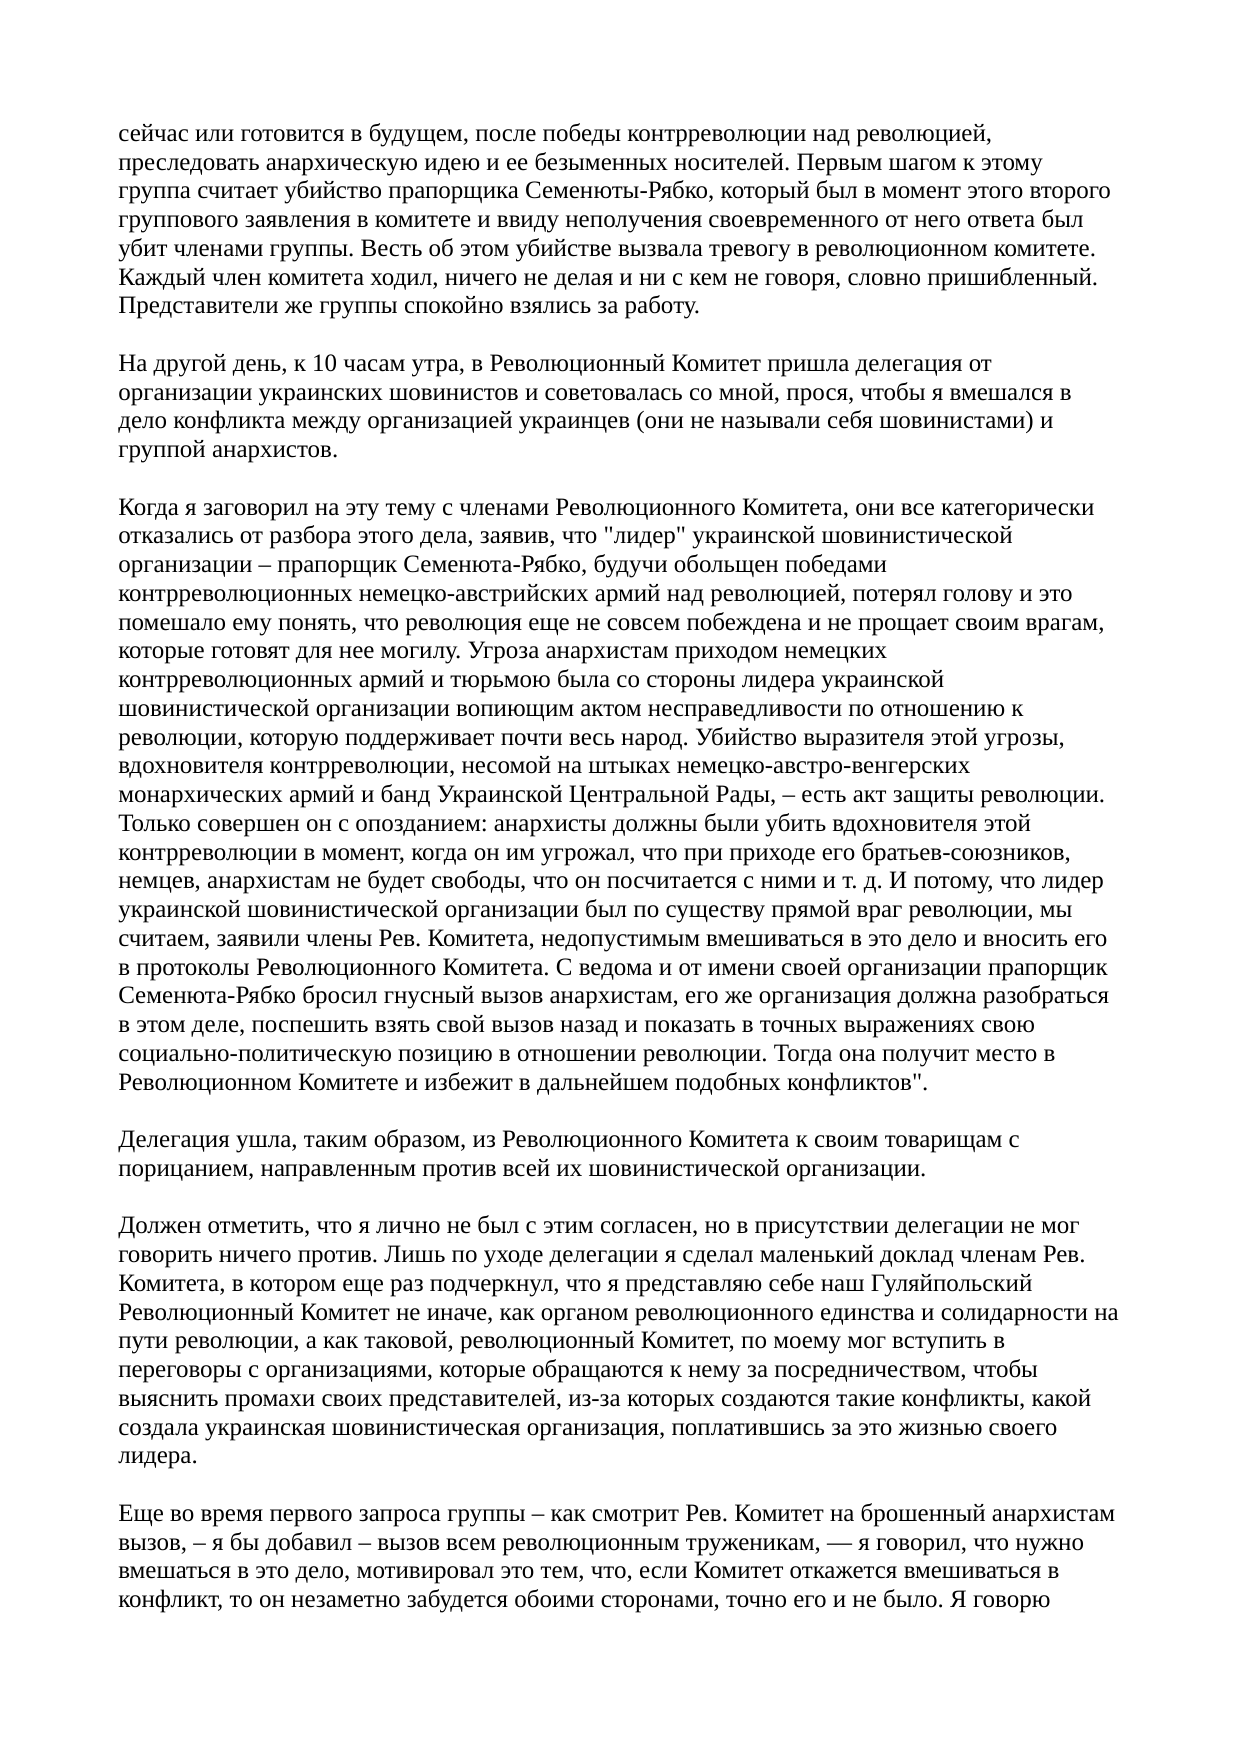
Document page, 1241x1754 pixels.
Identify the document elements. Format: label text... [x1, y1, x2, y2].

text Должен отметить, что я лично не был с этим согласен, но в присутствии делегации не мог говорить ничего против. Лишь по уходе делегации я сделал маленький доклад членам Рев. Комитета, в котором еще раз подчеркнул, что я представляю себе наш Гуляйпольский Революционный Комитет не иначе, как органом революционного единства и солидарности на пути революции, а как таковой, революционный Комитет, по моему мог вступить в переговоры с организациями, которые обращаются к нему за посредничеством, чтобы выяснить промахи своих представителей, из-за которых создаются такие конфликты, какой создала украинская шовинистическая организация, поплатившись за это жизнью своего лидера. [118, 1211, 1122, 1469]
text Когда я заговорил на эту тему с членами Революционного Комитета, они все категорически отказались от разбора этого дела, заявив, что "лидер" украинской шовинистической организации – прапорщик Семенюта-Рябко, будучи обольщен победами контрреволюционных немецко-австрийских армий над революцией, потерял голову и это помешало ему понять, что революция еще не совсем побеждена и не прощает своим врагам, которые готовят для нее могилу. Угроза анархистам приходом немецких контрреволюционных армий и тюрьмою была со стороны лидера украинской шовинистической организации вопиющим актом несправедливости по отношению к революции, которую поддерживает почти весь народ. Убийство выразителя этой угрозы, вдохновителя контрреволюции, несомой на штыках немецко-австро-венгерских монархических армий и банд Украинской Центральной Рады, – есть акт защиты революции. Только совершен он с опозданием: анархисты должны были убить вдохновителя этой контрреволюции в момент, когда он им угрожал, что при приходе его братьев-союзников, немцев, анархистам не будет свободы, что он посчитается с ними и т. д. И потому, что лидер украинской шовинистической организации был по существу прямой враг революции, мы считаем, заявили члены Рев. Комитета, недопустимым вмешиваться в это дело и вносить его в протоколы Революционного Комитета. С ведома и от имени своей организации прапорщик Семенюта-Рябко бросил гнусный вызов анархистам, его же организация должна разобраться в этом деле, поспешить взять свой вызов назад и показать в точных выражениях свою социально-политическую позицию в отношении революции. Тогда она получит место в Революционном Комитете и избежит в дальнейшем подобных конфликтов". [118, 492, 1122, 1096]
text Делегация ушла, таким образом, из Революционного Комитета к своим товарищам с порицанием, направленным против всей их шовинистической организации. [118, 1124, 1122, 1182]
text Еще во время первого запроса группы – как смотрит Рев. Комитет на брошенный анархистам вызов, – я бы добавил – вызов всем революционным труженикам, — я говорил, что нужно вмешаться в это дело, мотивировал это тем, что, если Комитет откажется вмешиваться в конфликт, то он незаметно забудется обоими сторонами, точно его и не было. Я говорю [118, 1498, 1122, 1613]
text сейчас или готовится в будущем, после победы контрреволюции над революцией, преследовать анархическую идею и ее безыменных носителей. Первым шагом к этому группа считает убийство прапорщика Семенюты-Рябко, который был в момент этого второго группового заявления в комитете и ввиду неполучения своевременного от него ответа был убит членами группы. Весть об этом убийстве вызвала тревогу в революционном комитете. Каждый член комитета ходил, ничего не делая и ни с кем не говоря, словно пришибленный. Представители же группы спокойно взялись за работу. [118, 118, 1122, 319]
text На другой день, к 10 часам утра, в Революционный Комитет пришла делегация от организации украинских шовинистов и советовалась со мной, прося, чтобы я вмешался в дело конфликта между организацией украинцев (они не называли себя шовинистами) и группой анархистов. [118, 348, 1122, 463]
